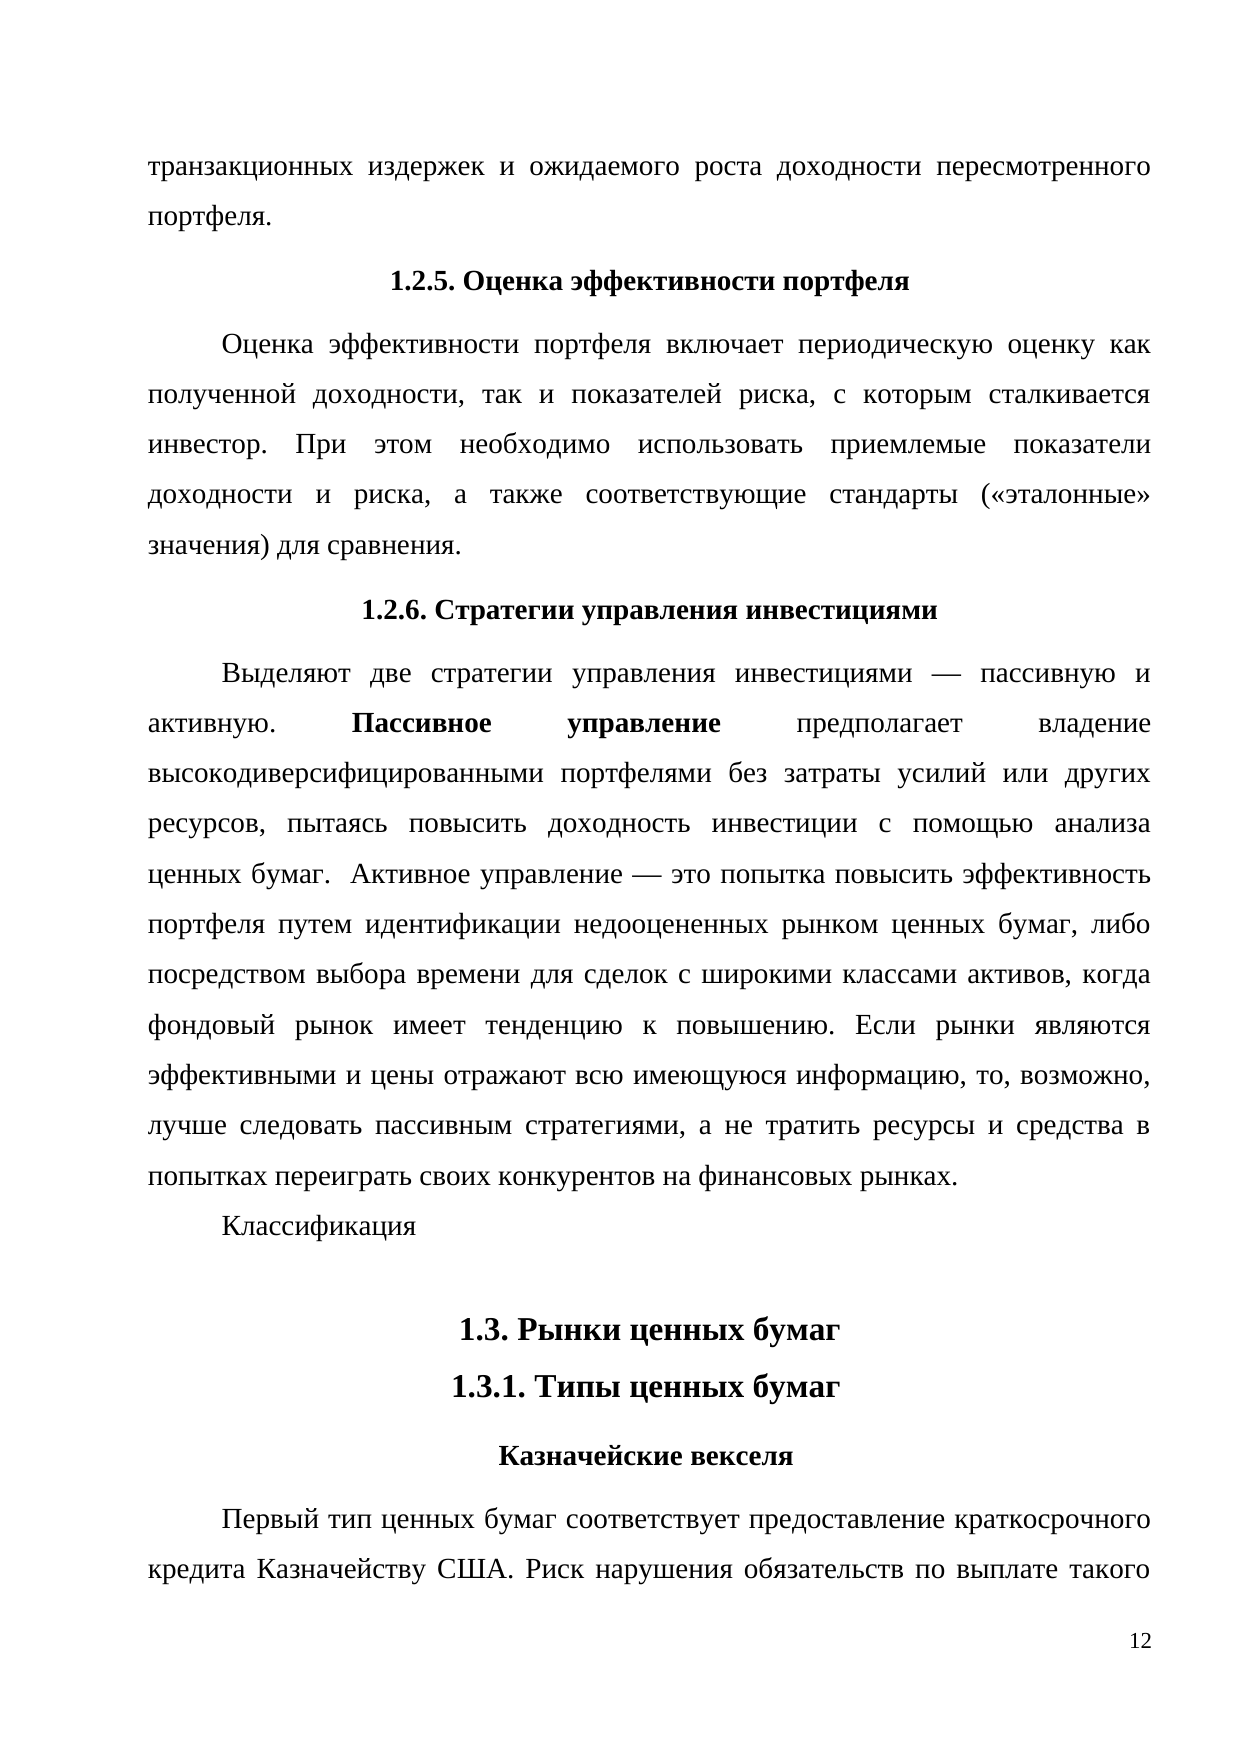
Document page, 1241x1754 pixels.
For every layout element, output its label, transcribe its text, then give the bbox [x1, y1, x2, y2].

subtitle Казначейские векселя [148, 1438, 1152, 1472]
text Выделяют две стратегии управления инвестициями — пассивную и активную. Пассивное управление предполагает владение высокодиверсифицированными портфелями без затраты усилий или других ресурсов, пытаясь повысить доходность инвестиции с помощью анализа ценных бумаг. Активное управление — это попытка повысить эффективность портфеля путем идентификации недооцененных рынком ценных бумаг, либо посредством выбора времени для сделок с широкими классами активов, когда фондовый рынок имеет тенденцию к повышению. Если рынки являются эффективными и цены отражают всю имеющуюся информацию, то, возможно, лучше следовать пассивным стратегиями, а не тратить ресурсы и средства в попытках переиграть своих конкурентов на финансовых рынках. [148, 655, 1152, 1191]
text транзакционных издержек и ожидаемого роста доходности пересмотренного портфеля. [148, 148, 1152, 232]
subtitle 1.2.6. Стратегии управления инвестициями [148, 592, 1152, 625]
subtitle 1.2.5. Оценка эффективности портфеля [148, 263, 1152, 296]
text Первый тип ценных бумаг соответствует предоставление краткосрочного кредита Казначейству США. Риск нарушения обязательств по выплате такого [148, 1501, 1152, 1585]
subtitle 1.3. Рынки ценных бумаг [148, 1309, 1152, 1347]
text Оценка эффективности портфеля включает периодическую оценку как полученной доходности, так и показателей риска, с которым сталкивается инвестор. При этом необходимо использовать приемлемые показатели доходности и риска, а также соответствующие стандарты («эталонные» значения) для сравнения. [148, 326, 1152, 561]
subtitle 1.3.1. Типы ценных бумаг [148, 1366, 1152, 1404]
text Классификация [148, 1208, 1152, 1242]
